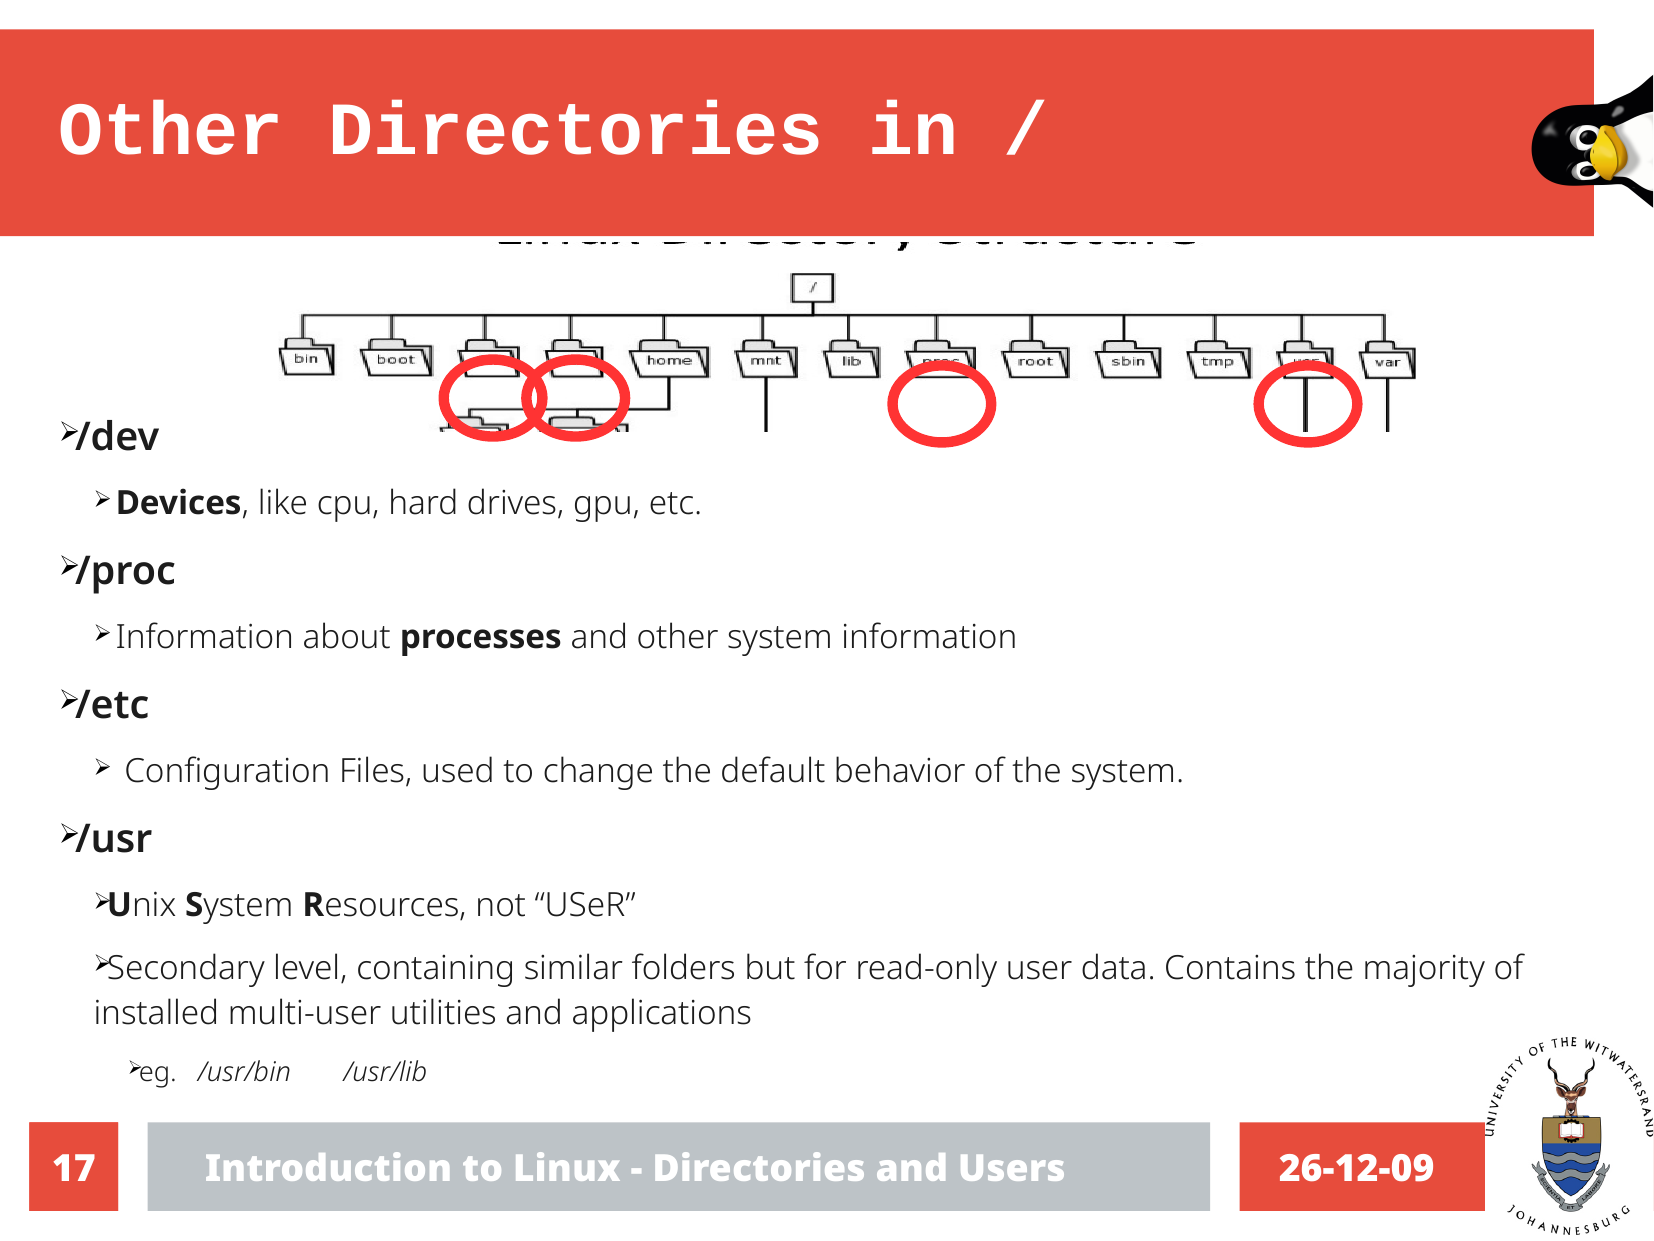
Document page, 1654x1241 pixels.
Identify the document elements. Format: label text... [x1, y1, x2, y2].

picture [1485, 1037, 1654, 1235]
picture [542, 365, 619, 431]
picture [1514, 23, 1654, 276]
picture [532, 388, 537, 408]
list /dev Devices, like cpu, hard drives, gpu, etc. /proc Information about processes and other system information /etc Configuration Files, used to change the default behavior of the system. /usr Unix System Resources, not “USeR” Secondary level, containing similar folders but for read-only user data. Contains the majority of installed multi-user utilities and applications eg. /usr/bin /usr/lib [58, 408, 1604, 1093]
title Other Directories in / [58, 29, 1594, 178]
picture [1264, 371, 1352, 432]
picture [898, 371, 985, 432]
picture [278, 242, 1416, 432]
picture [529, 428, 539, 432]
picture [449, 365, 527, 431]
